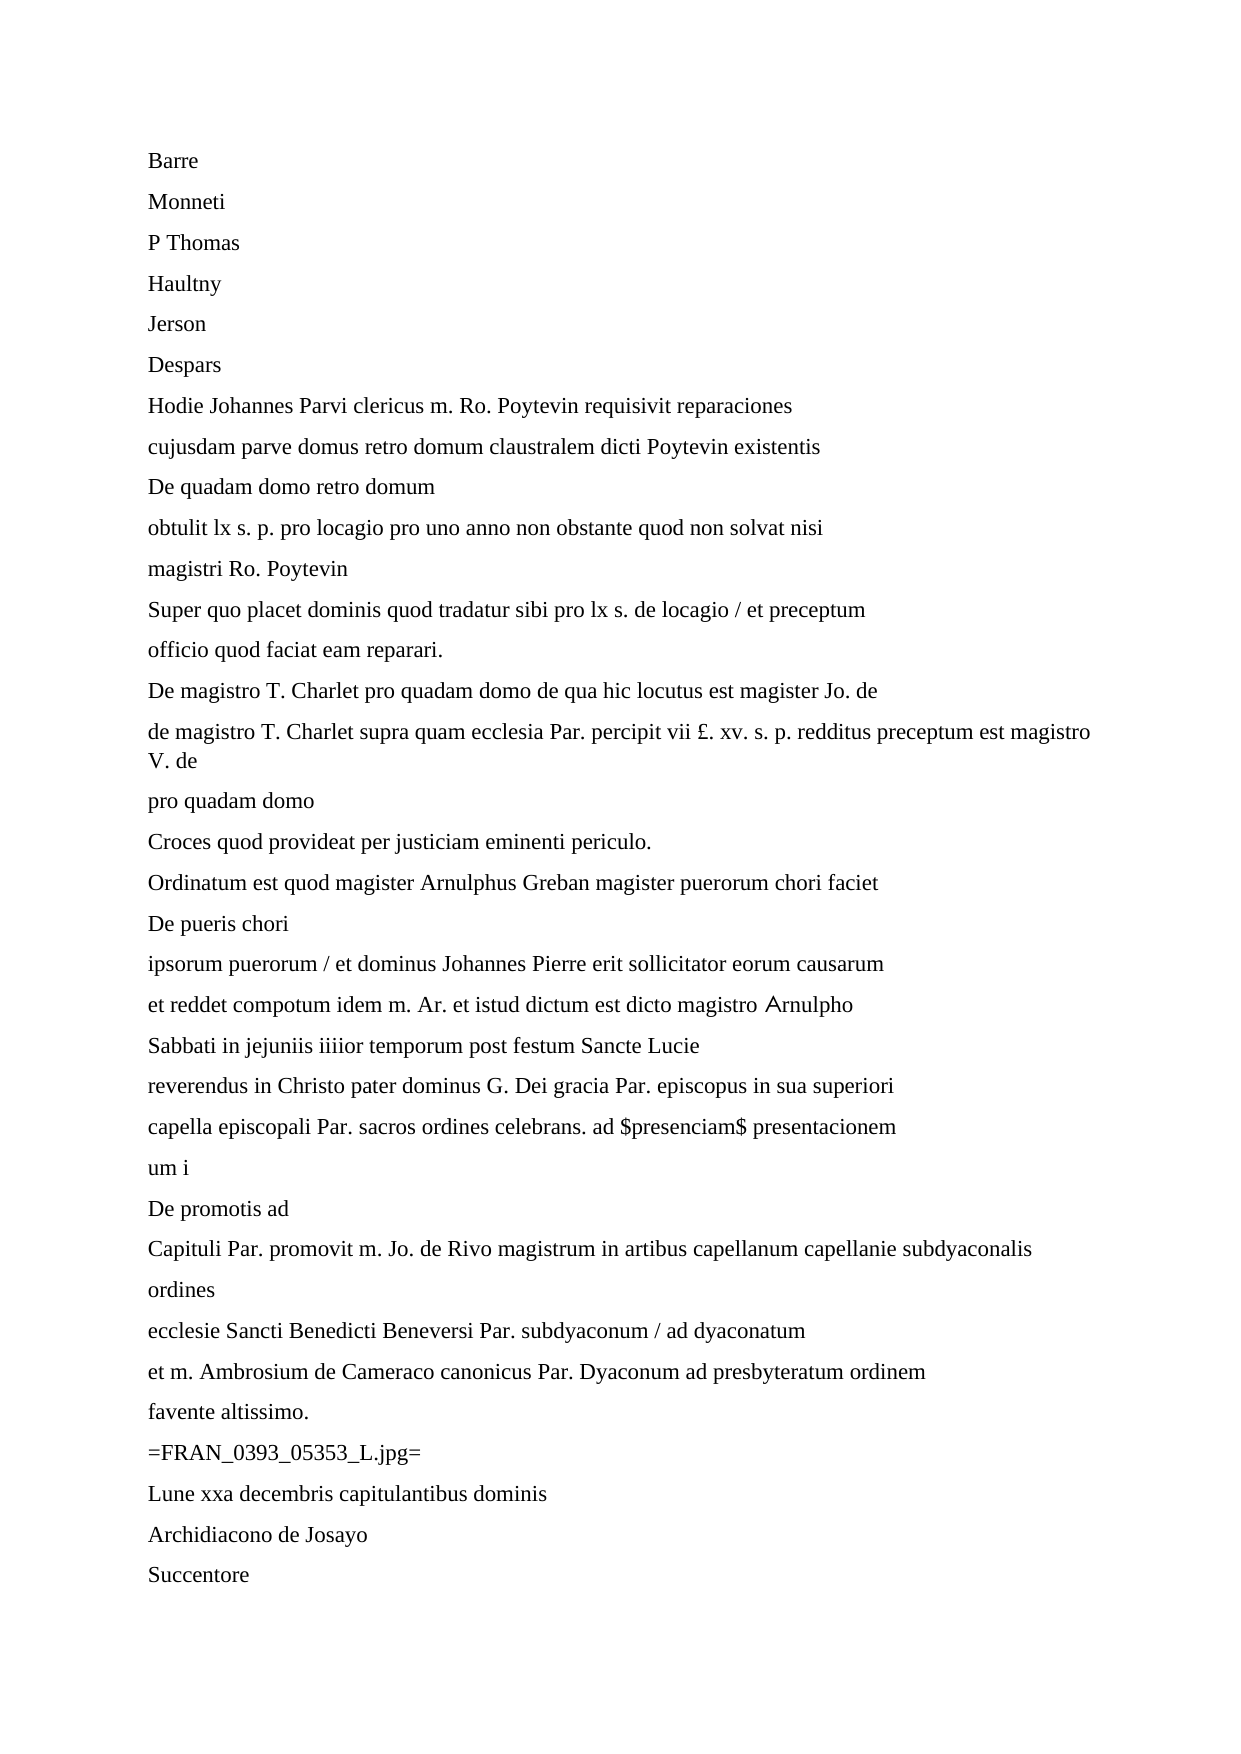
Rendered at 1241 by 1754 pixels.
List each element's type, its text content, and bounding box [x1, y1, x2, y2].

text P Thomas [148, 229, 1093, 255]
text ecclesie Sancti Benedicti Beneversi Par. subdyaconum / ad dyaconatum [148, 1317, 1093, 1343]
text Jerson [148, 311, 1093, 337]
text De quadam domo retro domum [148, 473, 1093, 500]
text Ordinatum est quod magister Arnulphus Greban magister puerorum chori faciet [148, 869, 1093, 895]
text De magistro T. Charlet pro quadam domo de qua hic locutus est magister Jo. de [148, 677, 1093, 703]
text Capituli Par. promovit m. Jo. de Rivo magistrum in artibus capellanum capellanie subdyaconalis [148, 1236, 1093, 1262]
text De promotis ad [148, 1195, 1093, 1221]
text ordines [148, 1276, 1093, 1303]
text Haultny [148, 270, 1093, 296]
text et m. Ambrosium de Cameraco canonicus Par. Dyaconum ad presbyteratum ordinem [148, 1358, 1093, 1384]
text pro quadam domo [148, 787, 1093, 814]
text magistri Ro. Poytevin [148, 555, 1093, 581]
text Lune xxa decembris capitulantibus dominis [148, 1480, 1093, 1506]
text De pueris chori [148, 910, 1093, 936]
text Croces quod provideat per justiciam eminenti periculo. [148, 828, 1093, 854]
text de magistro T. Charlet supra quam ecclesia Par. percipit vii £. xv. s. p. redditus preceptum est magistro V. de [148, 718, 1093, 773]
text Sabbati in jejuniis iiiior temporum post festum Sancte Lucie [148, 1032, 1093, 1058]
text cujusdam parve domus retro domum claustralem dicti Poytevin existentis [148, 433, 1093, 459]
text Monneti [148, 188, 1093, 215]
text Super quo placet dominis quod tradatur sibi pro lx s. de locagio / et preceptum [148, 596, 1093, 622]
text reverendus in Christo pater dominus G. Dei gracia Par. episcopus in sua superiori [148, 1073, 1093, 1099]
text Succentore [148, 1561, 1093, 1588]
text Despars [148, 351, 1093, 378]
text Barre [148, 148, 1093, 174]
text obtulit lx s. p. pro locagio pro uno anno non obstante quod non solvat nisi [148, 514, 1093, 541]
text ipsorum puerorum / et dominus Johannes Pierre erit sollicitator eorum causarum [148, 950, 1093, 977]
text et reddet compotum idem m. Ar. et istud dictum est dicto magistro ᗅrnulpho [148, 991, 1093, 1017]
text um i [148, 1154, 1093, 1180]
text capella episcopali Par. sacros ordines celebrans. ad $presenciam$ presentacionem [148, 1113, 1093, 1140]
text =FRAN_0393_05353_L.jpg= [148, 1439, 1093, 1466]
text Archidiacono de Josayo [148, 1521, 1093, 1547]
text officio quod faciat eam reparari. [148, 636, 1093, 663]
text favente altissimo. [148, 1398, 1093, 1425]
text Hodie Johannes Parvi clericus m. Ro. Poytevin requisivit reparaciones [148, 392, 1093, 418]
